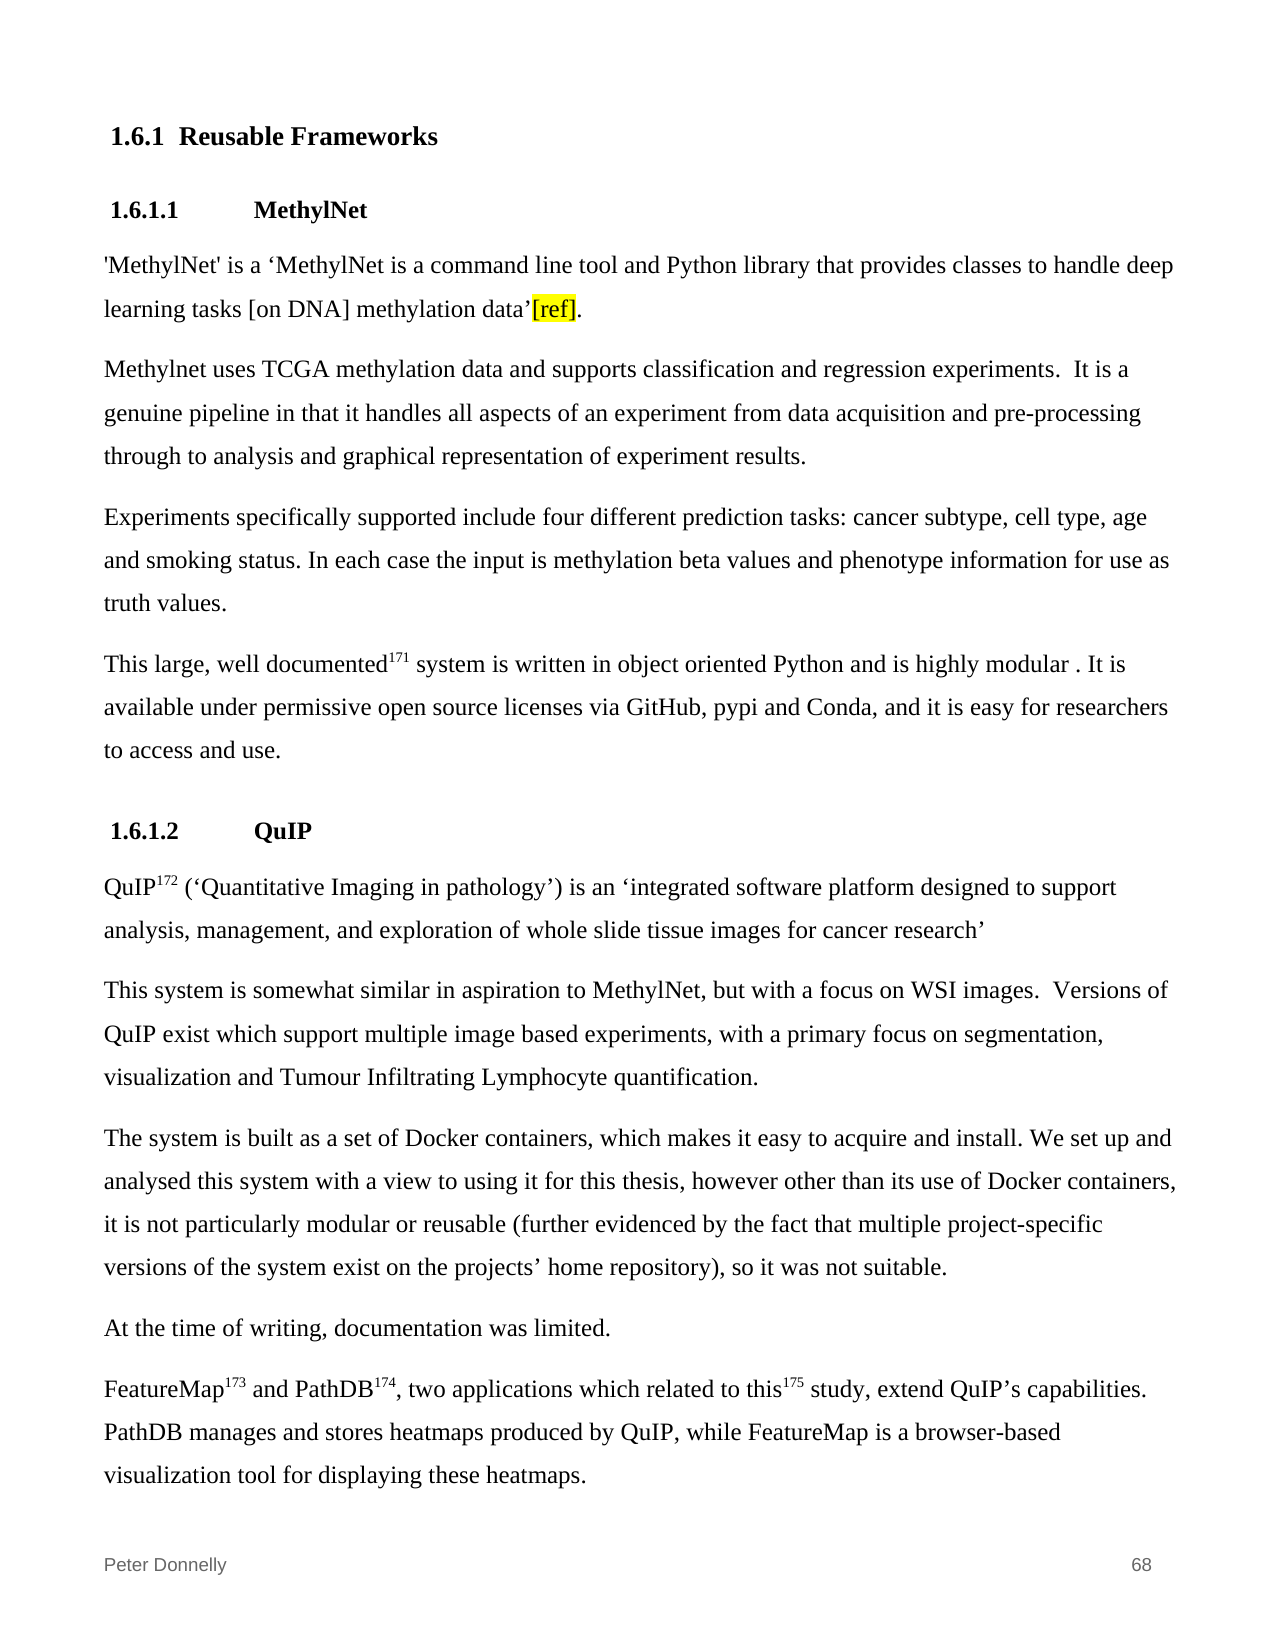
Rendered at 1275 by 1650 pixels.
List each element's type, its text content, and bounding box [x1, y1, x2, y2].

subtitle MethylNet [103, 195, 1181, 224]
text This system is somewhat similar in aspiration to MethylNet, but with a focus on WSI images. Versions of QuIP exist which support multiple image based experiments, with a primary focus on segmentation, visualization and Tumour Infiltrating Lymphocyte quantification. [103, 976, 1181, 1091]
subtitle QuIP [103, 816, 1181, 845]
text FeatureMap and PathDB, two applications which related to this study, extend QuIP’s capabilities. PathDB manages and stores heatmaps produced by QuIP, while FeatureMap is a browser-based visualization tool for displaying these heatmaps. [103, 1374, 1181, 1489]
subtitle Reusable Frameworks [103, 120, 1181, 151]
text At the time of writing, documentation was limited. [103, 1313, 1181, 1342]
text Methylnet uses TCGA methylation data and supports classification and regression experiments. It is a genuine pipeline in that it handles all aspects of an experiment from data acquisition and pre-processing through to analysis and graphical representation of experiment results. [103, 354, 1181, 469]
text 'MethylNet' is a ‘MethylNet is a command line tool and Python library that provides classes to handle deep learning tasks [on DNA] methylation data’[ref]. [103, 251, 1181, 322]
text The system is built as a set of Docker containers, which makes it easy to acquire and install. We set up and analysed this system with a view to using it for this thesis, however other than its use of Docker containers, it is not particularly modular or reusable (further evidenced by the fact that multiple project-specific versions of the system exist on the projects’ home repository), so it was not suitable. [103, 1123, 1181, 1281]
text This large, well documented system is written in object oriented Python and is highly modular . It is available under permissive open source licenses via GitHub, pypi and Conda, and it is easy for researchers to access and use. [103, 649, 1181, 764]
text Experiments specifically supported include four different prediction tasks: cancer subtype, cell type, age and smoking status. In each case the input is methylation beta values and phenotype information for use as truth values. [103, 502, 1181, 617]
text QuIP (‘Quantitative Imaging in pathology’) is an ‘integrated software platform designed to support analysis, management, and exploration of whole slide tissue images for cancer research’ [103, 872, 1181, 943]
